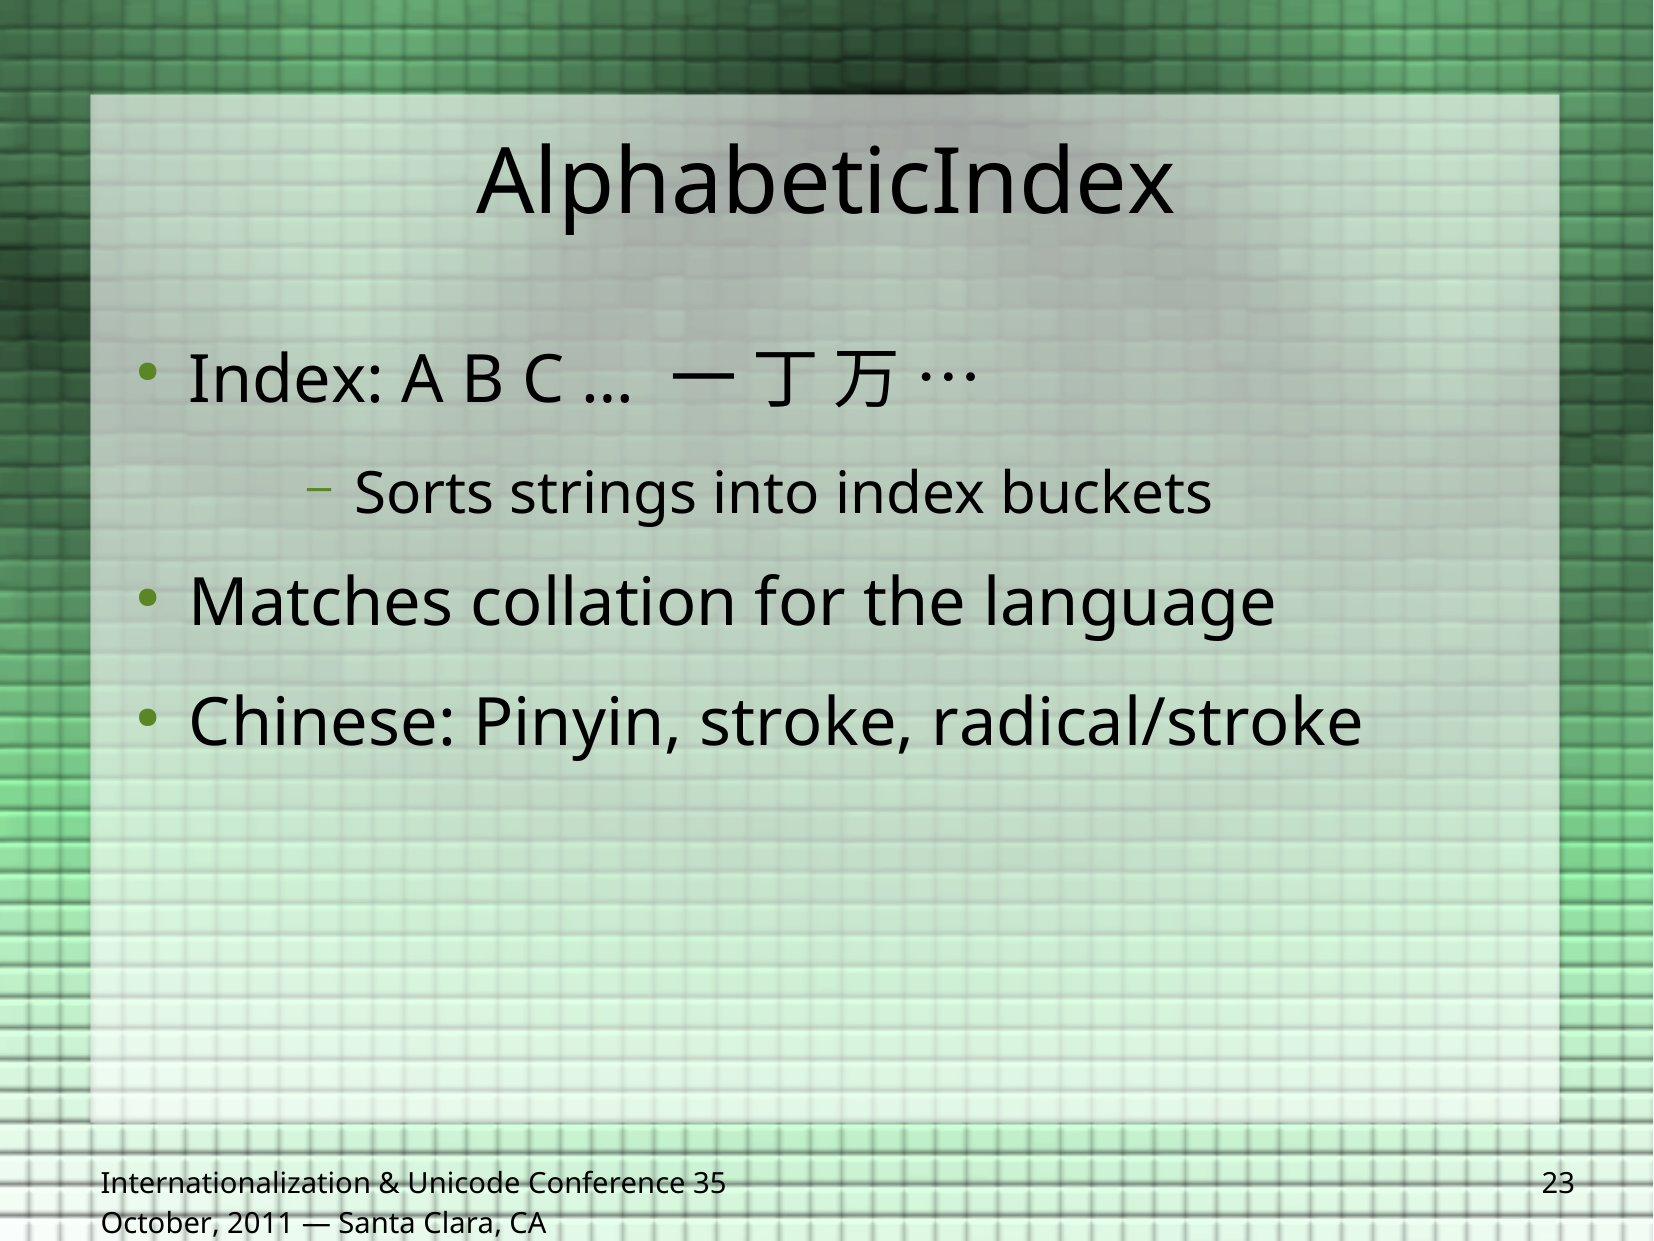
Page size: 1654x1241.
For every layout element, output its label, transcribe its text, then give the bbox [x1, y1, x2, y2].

title AlphabeticIndex [88, 98, 1565, 259]
picture [0, 0, 1654, 1241]
list Index: A B C … 一 丁 万 … Sorts strings into index buckets Matches collation for the language Chinese: Pinyin, stroke, radical/stroke [118, 324, 1535, 1079]
